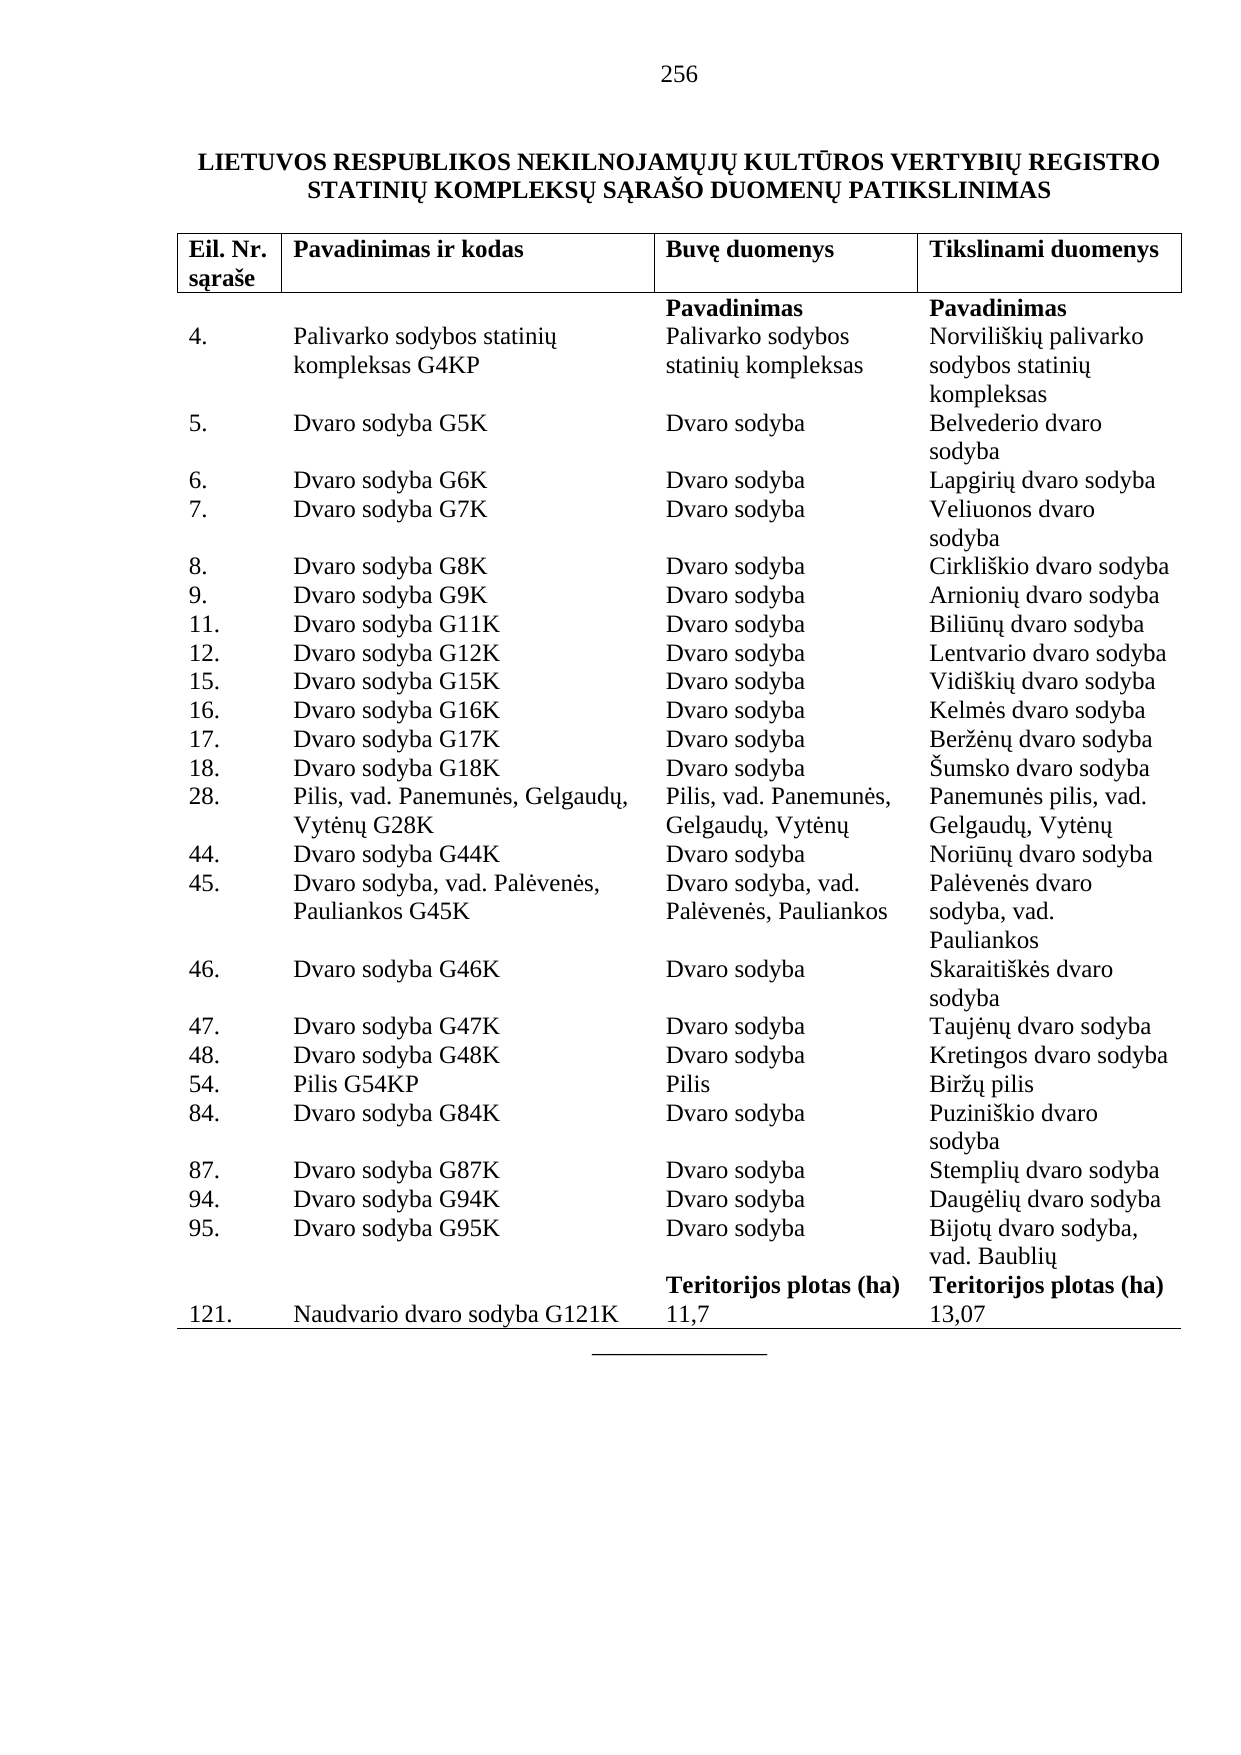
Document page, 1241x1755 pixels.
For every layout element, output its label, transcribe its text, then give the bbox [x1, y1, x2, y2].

table_cell Kretingos dvaro sodyba [918, 1040, 1181, 1069]
table_cell Kelmės dvaro sodyba [918, 695, 1181, 724]
table_cell 54. [177, 1069, 282, 1098]
table_cell Dvaro sodyba [654, 609, 918, 638]
table_cell Dvaro sodyba G7K [282, 494, 654, 551]
table_cell Dvaro sodyba [654, 1213, 918, 1270]
table_cell Belvederio dvaro sodyba [918, 408, 1181, 465]
table_cell 13,07 [918, 1299, 1181, 1328]
table_cell Dvaro sodyba, vad. Palėvenės, Pauliankos G45K [282, 868, 654, 954]
table_header Tikslinami duomenys [918, 234, 1181, 292]
table_cell Dvaro sodyba G94K [282, 1184, 654, 1213]
table_cell 48. [177, 1040, 282, 1069]
table_cell 45. [177, 868, 282, 954]
table_cell Pilis, vad. Panemunės, Gelgaudų, Vytėnų [654, 781, 918, 839]
table_cell Pilis G54KP [282, 1069, 654, 1098]
table_cell Dvaro sodyba [654, 695, 918, 724]
table_cell [177, 293, 282, 321]
table_cell Dvaro sodyba [654, 1155, 918, 1184]
table_cell [177, 1270, 282, 1299]
table_cell Dvaro sodyba [654, 954, 918, 1011]
table_cell 11,7 [654, 1299, 918, 1328]
table_cell Dvaro sodyba G44K [282, 839, 654, 868]
table_cell 12. [177, 638, 282, 666]
table_cell Dvaro sodyba G11K [282, 609, 654, 638]
table_cell Panemunės pilis, vad. Gelgaudų, Vytėnų [918, 781, 1181, 839]
table_cell Dvaro sodyba [654, 408, 918, 465]
table_cell Pilis [654, 1069, 918, 1098]
table_cell Dvaro sodyba [654, 1040, 918, 1069]
table_cell [282, 293, 654, 321]
table_cell Pilis, vad. Panemunės, Gelgaudų, Vytėnų G28K [282, 781, 654, 839]
table_cell 95. [177, 1213, 282, 1270]
table_cell Naudvario dvaro sodyba G121K [282, 1299, 654, 1328]
table_cell Dvaro sodyba [654, 1184, 918, 1213]
table_cell Dvaro sodyba G17K [282, 724, 654, 753]
table_cell Dvaro sodyba [654, 839, 918, 868]
table_cell Dvaro sodyba [654, 465, 918, 494]
table_cell Arnionių dvaro sodyba [918, 580, 1181, 609]
table_cell Dvaro sodyba [654, 1098, 918, 1155]
table_cell Dvaro sodyba G48K [282, 1040, 654, 1069]
table_cell 5. [177, 408, 282, 465]
table_cell Dvaro sodyba [654, 638, 918, 666]
table_cell Dvaro sodyba G9K [282, 580, 654, 609]
table_cell 8. [177, 551, 282, 580]
table_cell 47. [177, 1011, 282, 1040]
table_cell 4. [177, 321, 282, 408]
table_cell Dvaro sodyba G95K [282, 1213, 654, 1270]
table_cell 9. [177, 580, 282, 609]
table_cell Noriūnų dvaro sodyba [918, 839, 1181, 868]
table_cell Dvaro sodyba G47K [282, 1011, 654, 1040]
table_cell Pavadinimas [654, 293, 918, 321]
table_cell 94. [177, 1184, 282, 1213]
table_cell Dvaro sodyba G6K [282, 465, 654, 494]
table_cell 87. [177, 1155, 282, 1184]
table_cell 121. [177, 1299, 282, 1328]
table_cell 28. [177, 781, 282, 839]
table_cell Dvaro sodyba G87K [282, 1155, 654, 1184]
table_cell Teritorijos plotas (ha) [654, 1270, 918, 1299]
text STATINIŲ KOMPLEKSŲ SĄRAŠO DUOMENŲ PATIKSLINIMAS [177, 176, 1181, 204]
table_cell Dvaro sodyba G5K [282, 408, 654, 465]
table_cell Dvaro sodyba G15K [282, 666, 654, 695]
table_cell Palivarko sodybos statinių kompleksas [654, 321, 918, 408]
table_cell Dvaro sodyba [654, 666, 918, 695]
table_cell Skaraitiškės dvaro sodyba [918, 954, 1181, 1011]
table_cell Dvaro sodyba G46K [282, 954, 654, 1011]
table_cell Stemplių dvaro sodyba [918, 1155, 1181, 1184]
table_cell Dvaro sodyba G16K [282, 695, 654, 724]
table_cell Vidiškių dvaro sodyba [918, 666, 1181, 695]
table_cell Šumsko dvaro sodyba [918, 753, 1181, 781]
table_cell Beržėnų dvaro sodyba [918, 724, 1181, 753]
table_cell Teritorijos plotas (ha) [918, 1270, 1181, 1299]
table_cell 18. [177, 753, 282, 781]
table_cell 11. [177, 609, 282, 638]
table_cell Lapgirių dvaro sodyba [918, 465, 1181, 494]
table_cell 7. [177, 494, 282, 551]
table_cell Dvaro sodyba, vad. Palėvenės, Pauliankos [654, 868, 918, 954]
text ______________ [177, 1329, 1181, 1357]
table_header Buvę duomenys [655, 234, 917, 292]
table_cell 17. [177, 724, 282, 753]
table_cell Dvaro sodyba [654, 753, 918, 781]
table_cell Palivarko sodybos statinių kompleksas G4KP [282, 321, 654, 408]
table_cell Dvaro sodyba G84K [282, 1098, 654, 1155]
table_cell Daugėlių dvaro sodyba [918, 1184, 1181, 1213]
table_cell 6. [177, 465, 282, 494]
table_cell Veliuonos dvaro sodyba [918, 494, 1181, 551]
table_cell Taujėnų dvaro sodyba [918, 1011, 1181, 1040]
table_cell Puziniškio dvaro sodyba [918, 1098, 1181, 1155]
text LIETUVOS RESPUBLIKOS NEKILNOJAMŲJŲ KULTŪROS VERTYBIŲ REGISTRO [177, 147, 1181, 176]
table_cell Dvaro sodyba G12K [282, 638, 654, 666]
table_cell Dvaro sodyba [654, 1011, 918, 1040]
table_cell Dvaro sodyba [654, 494, 918, 551]
table_cell Lentvario dvaro sodyba [918, 638, 1181, 666]
table_cell Dvaro sodyba G18K [282, 753, 654, 781]
table_cell 16. [177, 695, 282, 724]
table_cell Cirkliškio dvaro sodyba [918, 551, 1181, 580]
table_header Eil. Nr. sąraše [178, 234, 281, 292]
table_cell 15. [177, 666, 282, 695]
table_header Pavadinimas ir kodas [282, 234, 654, 292]
table_cell Dvaro sodyba [654, 551, 918, 580]
table_cell Dvaro sodyba [654, 724, 918, 753]
table_cell 46. [177, 954, 282, 1011]
table_cell 44. [177, 839, 282, 868]
table_cell Palėvenės dvaro sodyba, vad. Pauliankos [918, 868, 1181, 954]
table_cell Biržų pilis [918, 1069, 1181, 1098]
table_cell Dvaro sodyba G8K [282, 551, 654, 580]
table_cell Dvaro sodyba [654, 580, 918, 609]
table_cell Pavadinimas [918, 293, 1181, 321]
table_cell 84. [177, 1098, 282, 1155]
table_cell Norviliškių palivarko sodybos statinių kompleksas [918, 321, 1181, 408]
table_cell [282, 1270, 654, 1299]
table_cell Biliūnų dvaro sodyba [918, 609, 1181, 638]
table_cell Bijotų dvaro sodyba, vad. Baublių [918, 1213, 1181, 1270]
